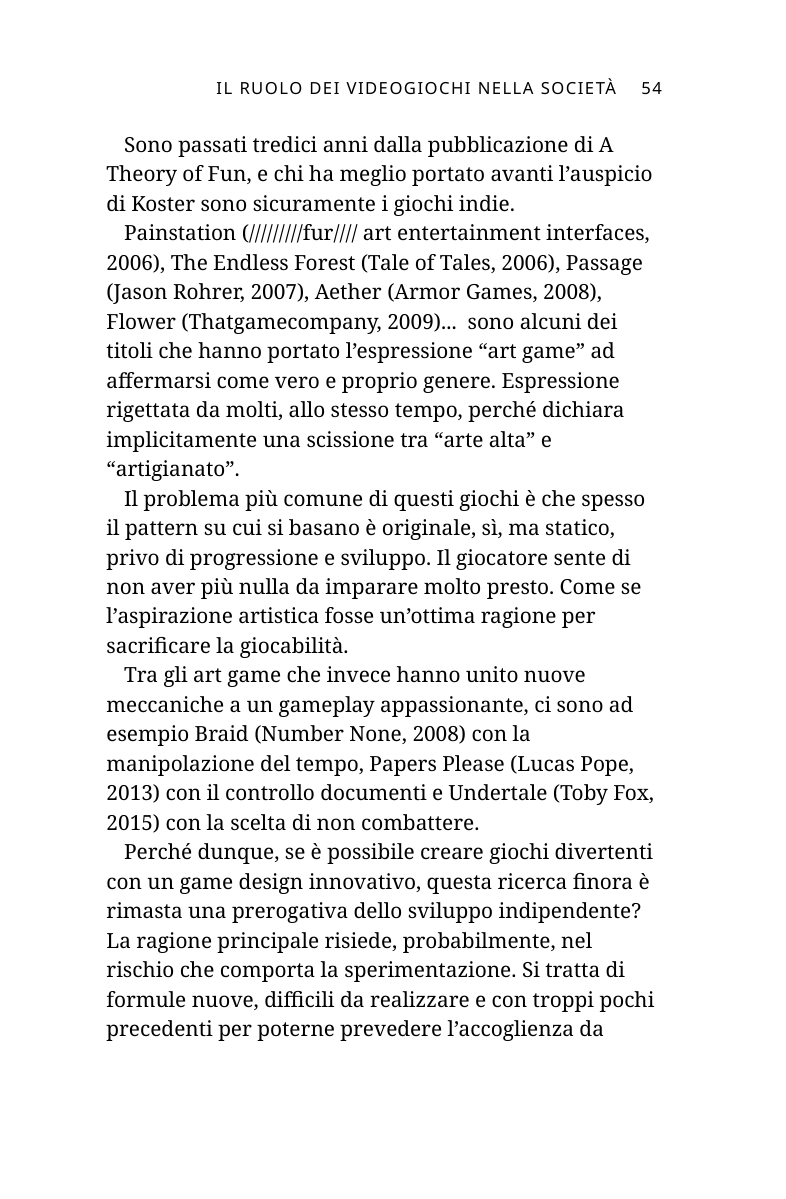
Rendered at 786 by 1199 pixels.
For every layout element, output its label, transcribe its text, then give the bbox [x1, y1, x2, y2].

text Il problema più comune di questi giochi è che spesso il pattern su cui si basano è originale, sì, ma statico, privo di progressione e sviluppo. Il giocatore sente di non aver più nulla da imparare molto presto. Come se l’aspirazione artistica fosse un’ottima ragione per sacrificare la giocabilità. [106, 483, 661, 659]
text Sono passati tredici anni dalla pubblicazione di A Theory of Fun, e chi ha meglio portato avanti l’auspicio di Koster sono sicuramente i giochi indie. [106, 129, 661, 217]
text Perché dunque, se è possibile creare giochi divertenti con un game design innovativo, questa ricerca finora è rimasta una prerogativa dello sviluppo indipendente? La ragione principale risiede, probabilmente, nel rischio che comporta la sperimentazione. Si tratta di formule nuove, difficili da realizzare e con troppi pochi precedenti per poterne prevedere l’accoglienza da [106, 836, 661, 1043]
text Painstation (/////////fur//// art entertainment interfaces, 2006), The Endless Forest (Tale of Tales, 2006), Passage (Jason Rohrer, 2007), Aether (Armor Games, 2008), Flower (Thatgamecompany, 2009)... sono alcuni dei titoli che hanno portato l’espressione “art game” ad affermarsi come vero e proprio genere. Espressione rigettata da molti, allo stesso tempo, perché dichiara implicitamente una scissione tra “arte alta” e “artigianato”. [106, 217, 661, 483]
text Tra gli art game che invece hanno unito nuove meccaniche a un gameplay appassionante, ci sono ad esempio Braid (Number None, 2008) con la manipolazione del tempo, Papers Please (Lucas Pope, 2013) con il controllo documenti e Undertale (Toby Fox, 2015) con la scelta di non combattere. [106, 659, 661, 836]
